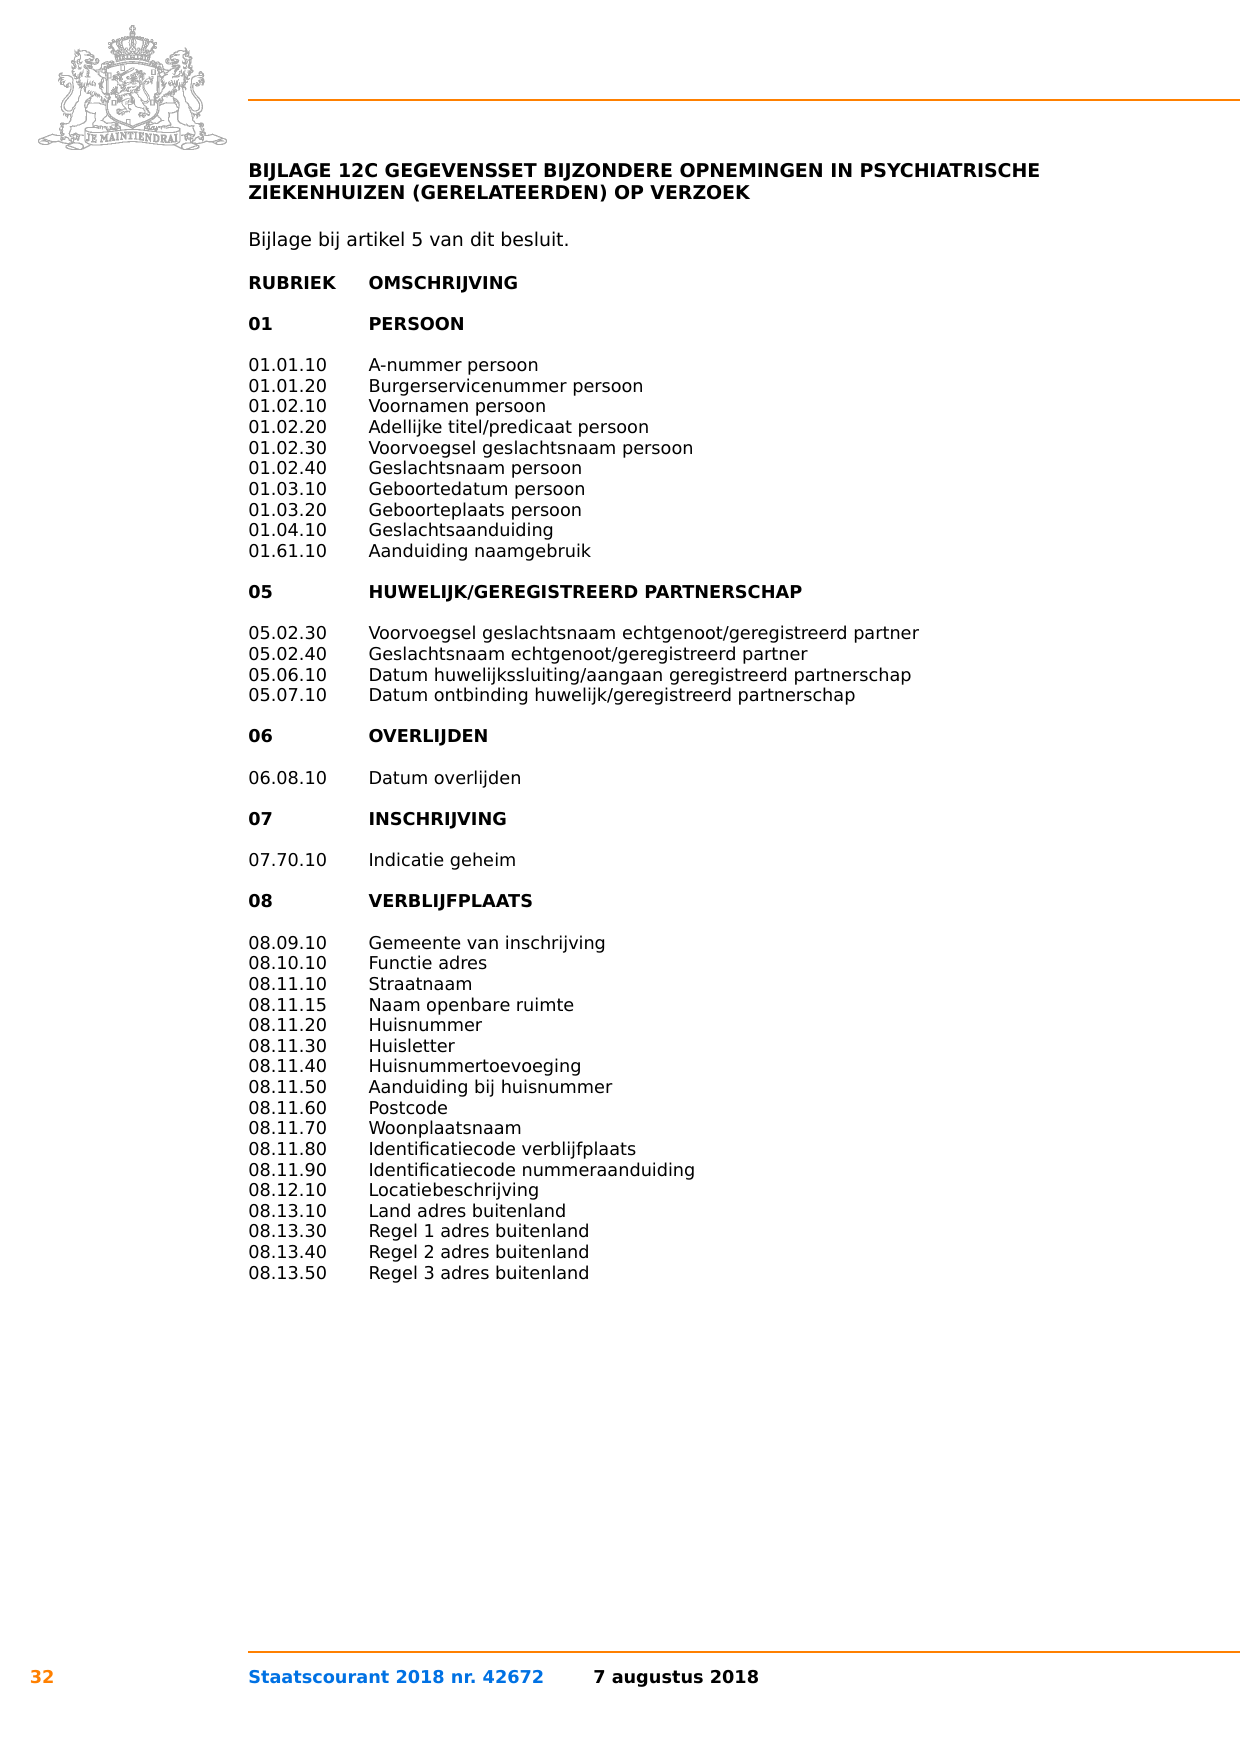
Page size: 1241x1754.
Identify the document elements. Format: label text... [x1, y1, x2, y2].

table_cell 08.11.10 [248, 974, 362, 994]
table_cell [248, 706, 362, 726]
table_cell [363, 603, 1163, 623]
table_cell 01.02.20 [248, 417, 362, 438]
table_header OMSCHRIJVING [363, 273, 1163, 293]
table_cell [248, 871, 362, 891]
table_cell Identificatiecode nummeraanduiding [363, 1160, 1163, 1180]
table_cell 01.02.40 [248, 458, 362, 479]
table_cell 08.11.40 [248, 1056, 362, 1077]
table_cell 08.13.50 [248, 1263, 362, 1283]
table_cell Voorvoegsel geslachtsnaam echtgenoot/geregistreerd partner [363, 623, 1163, 644]
table_cell [248, 788, 362, 809]
table_cell A-nummer persoon [363, 355, 1163, 376]
table_cell [248, 561, 362, 582]
table_cell Huisnummertoevoeging [363, 1056, 1163, 1077]
table_cell [248, 830, 362, 850]
table_cell [363, 830, 1163, 850]
table_cell [363, 788, 1163, 809]
table_cell 05.02.40 [248, 644, 362, 664]
table_cell 08.13.40 [248, 1242, 362, 1263]
table_cell Voorvoegsel geslachtsnaam persoon [363, 438, 1163, 458]
table_cell 08.11.30 [248, 1036, 362, 1056]
picture [38, 25, 227, 150]
table_cell 01.04.10 [248, 520, 362, 541]
table_cell Regel 3 adres buitenland [363, 1263, 1163, 1283]
table_cell [248, 603, 362, 623]
table_cell [363, 912, 1163, 933]
table_cell Geboorteplaats persoon [363, 500, 1163, 520]
table_cell Regel 2 adres buitenland [363, 1242, 1163, 1263]
table_cell Locatiebeschrijving [363, 1180, 1163, 1201]
table_cell 01.02.10 [248, 396, 362, 417]
table_cell Datum huwelijkssluiting/aangaan geregistreerd partnerschap [363, 665, 1163, 685]
table_cell 05.02.30 [248, 623, 362, 644]
table_cell [248, 912, 362, 933]
table_cell Adellijke titel/predicaat persoon [363, 417, 1163, 438]
table_cell [363, 293, 1163, 314]
table_cell 01.03.10 [248, 479, 362, 499]
table_cell Datum overlijden [363, 768, 1163, 788]
table_cell Identificatiecode verblijfplaats [363, 1139, 1163, 1159]
text Bijlage bij artikel 5 van dit besluit. [248, 229, 1163, 251]
table_cell Geboortedatum persoon [363, 479, 1163, 499]
table_cell Regel 1 adres buitenland [363, 1221, 1163, 1242]
table_cell [363, 747, 1163, 768]
table_cell 01 [248, 314, 362, 334]
table_cell Geslachtsnaam echtgenoot/geregistreerd partner [363, 644, 1163, 664]
table_cell [248, 335, 362, 355]
table_cell INSCHRIJVING [363, 809, 1163, 829]
table_cell 06.08.10 [248, 768, 362, 788]
table_cell 08.11.90 [248, 1160, 362, 1180]
table_cell 01.01.20 [248, 376, 362, 396]
table_cell 08.11.80 [248, 1139, 362, 1159]
table_cell Land adres buitenland [363, 1201, 1163, 1221]
table_cell Indicatie geheim [363, 850, 1163, 871]
table_cell Huisletter [363, 1036, 1163, 1056]
table_cell 08.11.20 [248, 1015, 362, 1036]
table_cell 08.12.10 [248, 1180, 362, 1201]
table_cell 05.07.10 [248, 685, 362, 706]
table_cell Voornamen persoon [363, 396, 1163, 417]
table_cell Woonplaatsnaam [363, 1118, 1163, 1139]
table_cell Aanduiding bij huisnummer [363, 1077, 1163, 1098]
table_cell Datum ontbinding huwelijk/geregistreerd partnerschap [363, 685, 1163, 706]
table_cell Naam openbare ruimte [363, 995, 1163, 1015]
table_cell 07 [248, 809, 362, 829]
table_cell Straatnaam [363, 974, 1163, 994]
table_cell [363, 561, 1163, 582]
table_cell [363, 335, 1163, 355]
table_cell HUWELIJK/GEREGISTREERD PARTNERSCHAP [363, 582, 1163, 603]
table_cell [363, 871, 1163, 891]
table_cell 08.11.70 [248, 1118, 362, 1139]
table_cell Gemeente van inschrijving [363, 933, 1163, 953]
table_cell 06 [248, 726, 362, 747]
table_cell Burgerservicenummer persoon [363, 376, 1163, 396]
table_cell [248, 293, 362, 314]
table_cell Geslachtsaanduiding [363, 520, 1163, 541]
table_cell Aanduiding naamgebruik [363, 541, 1163, 561]
table_cell 08.11.15 [248, 995, 362, 1015]
table_cell [248, 747, 362, 768]
table_cell 08.11.60 [248, 1098, 362, 1118]
table_cell PERSOON [363, 314, 1163, 334]
table_cell Functie adres [363, 953, 1163, 974]
table_cell 07.70.10 [248, 850, 362, 871]
table_cell 05 [248, 582, 362, 603]
table_header RUBRIEK [248, 273, 362, 293]
subtitle BIJLAGE 12C GEGEVENSSET BIJZONDERE OPNEMINGEN IN PSYCHIATRISCHE ZIEKENHUIZEN (GERELATEERDEN) OP VERZOEK [248, 160, 1163, 204]
table_cell Huisnummer [363, 1015, 1163, 1036]
table_cell 08.13.30 [248, 1221, 362, 1242]
table_cell 01.01.10 [248, 355, 362, 376]
table_cell OVERLIJDEN [363, 726, 1163, 747]
table_cell VERBLIJFPLAATS [363, 891, 1163, 912]
table_cell 08 [248, 891, 362, 912]
table_cell [363, 706, 1163, 726]
table_cell 08.13.10 [248, 1201, 362, 1221]
table_cell 05.06.10 [248, 665, 362, 685]
table_cell 08.09.10 [248, 933, 362, 953]
table_cell 01.02.30 [248, 438, 362, 458]
table_cell 08.10.10 [248, 953, 362, 974]
table_cell 01.03.20 [248, 500, 362, 520]
table_cell Geslachtsnaam persoon [363, 458, 1163, 479]
table_cell Postcode [363, 1098, 1163, 1118]
table_cell 08.11.50 [248, 1077, 362, 1098]
table_cell 01.61.10 [248, 541, 362, 561]
